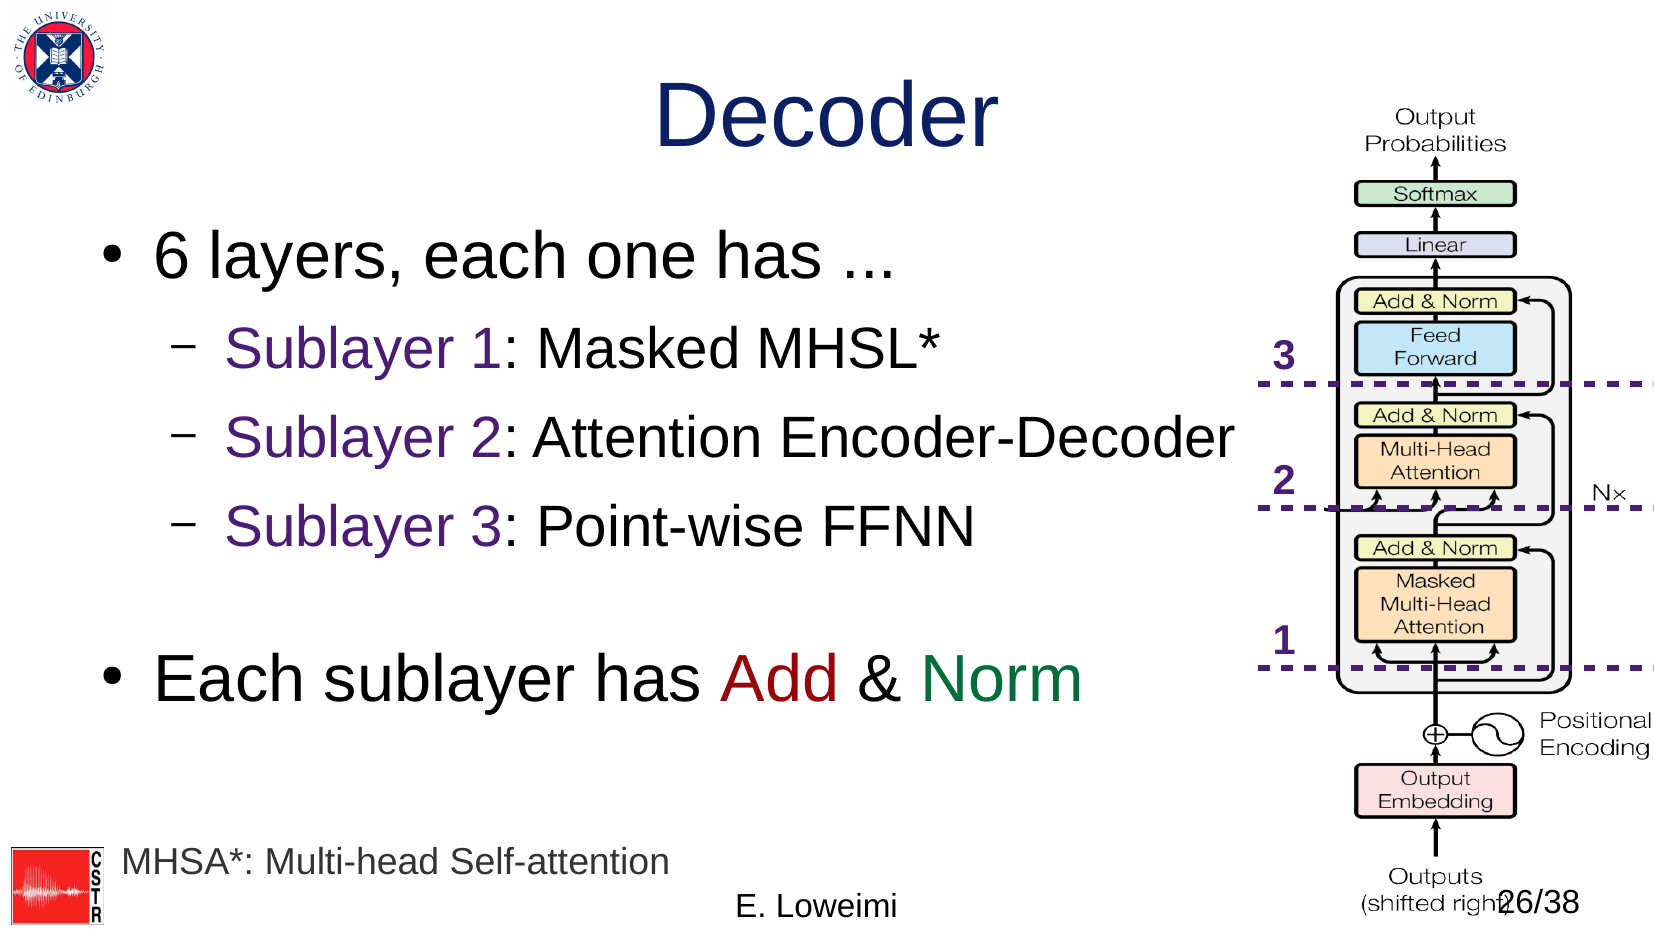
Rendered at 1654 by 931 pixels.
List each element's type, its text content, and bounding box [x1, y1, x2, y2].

text_box 3 [1257, 324, 1317, 387]
text_box 2 [1257, 449, 1317, 511]
text_box 26/38 [1482, 876, 1625, 931]
picture [1324, 106, 1654, 922]
list 6 layers, each one has ... Sublayer 1: Masked MHSL* Sublayer 2: Attention Encoder-Decoder Sublayer 3: Point-wise FFNN Each sublayer has Add & Norm [82, 217, 1324, 758]
text_box MHSA*: Multi-head Self-attention [106, 832, 697, 890]
picture [11, 847, 104, 925]
text_box E. Loweimi [720, 879, 934, 931]
picture [6, 4, 112, 110]
text_box 1 [1257, 608, 1317, 671]
title Decoder [82, 37, 1571, 193]
